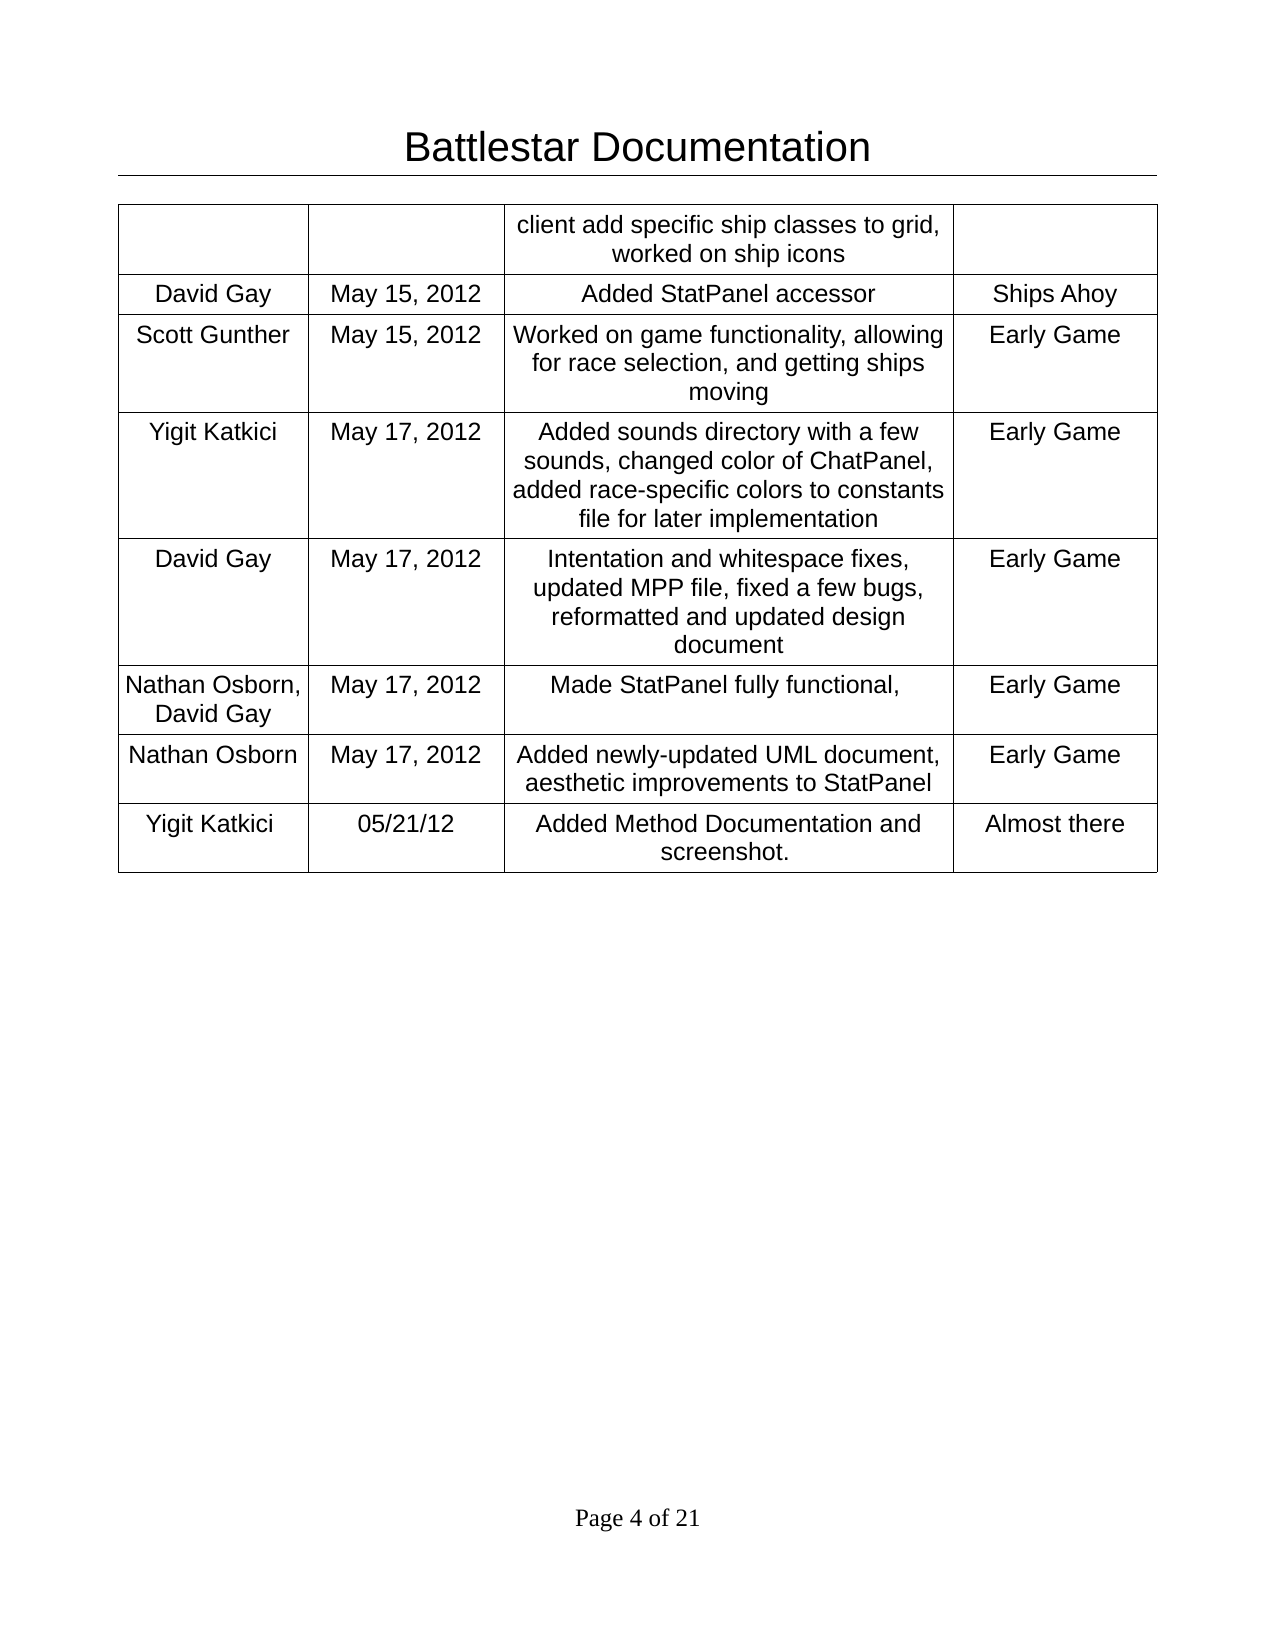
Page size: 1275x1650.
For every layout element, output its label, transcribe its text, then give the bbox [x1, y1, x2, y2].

table_cell Ships Ahoy [954, 275, 1157, 314]
table_cell Early Game [954, 413, 1157, 538]
table_cell May 17, 2012 [309, 413, 504, 538]
table_cell Early Game [954, 735, 1157, 803]
table_cell Intentation and whitespace fixes, updated MPP file, fixed a few bugs, reformatted and updated design document [505, 539, 953, 665]
table_cell Yigit Katkici [119, 413, 308, 538]
table_cell May 17, 2012 [309, 539, 504, 665]
table_cell [309, 205, 504, 273]
table_cell David Gay [119, 275, 308, 314]
table_cell [119, 205, 308, 273]
table_cell Nathan Osborn, David Gay [119, 666, 308, 734]
table_cell Worked on game functionality, allowing for race selection, and getting ships moving [505, 315, 953, 412]
table_cell May 17, 2012 [309, 666, 504, 734]
table_cell Early Game [954, 539, 1157, 665]
table_cell May 15, 2012 [309, 275, 504, 314]
table_cell Yigit Katkici [119, 804, 308, 872]
table_cell Scott Gunther [119, 315, 308, 412]
table_cell Added newly-updated UML document, aesthetic improvements to StatPanel [505, 735, 953, 803]
table_cell Added Method Documentation and screenshot. [505, 804, 953, 872]
table_cell Early Game [954, 315, 1157, 412]
table_cell [954, 205, 1157, 273]
table_cell Early Game [954, 666, 1157, 734]
table_cell Nathan Osborn [119, 735, 308, 803]
table_cell May 17, 2012 [309, 735, 504, 803]
table_cell 05/21/12 [309, 804, 504, 872]
table_cell Added sounds directory with a few sounds, changed color of ChatPanel, added race-specific colors to constants file for later implementation [505, 413, 953, 538]
table_cell May 15, 2012 [309, 315, 504, 412]
table_cell Almost there [954, 804, 1157, 872]
table_cell Made StatPanel fully functional, [505, 666, 953, 734]
table_cell client add specific ship classes to grid, worked on ship icons [505, 205, 953, 273]
table_cell David Gay [119, 539, 308, 665]
table_cell Added StatPanel accessor [505, 275, 953, 314]
